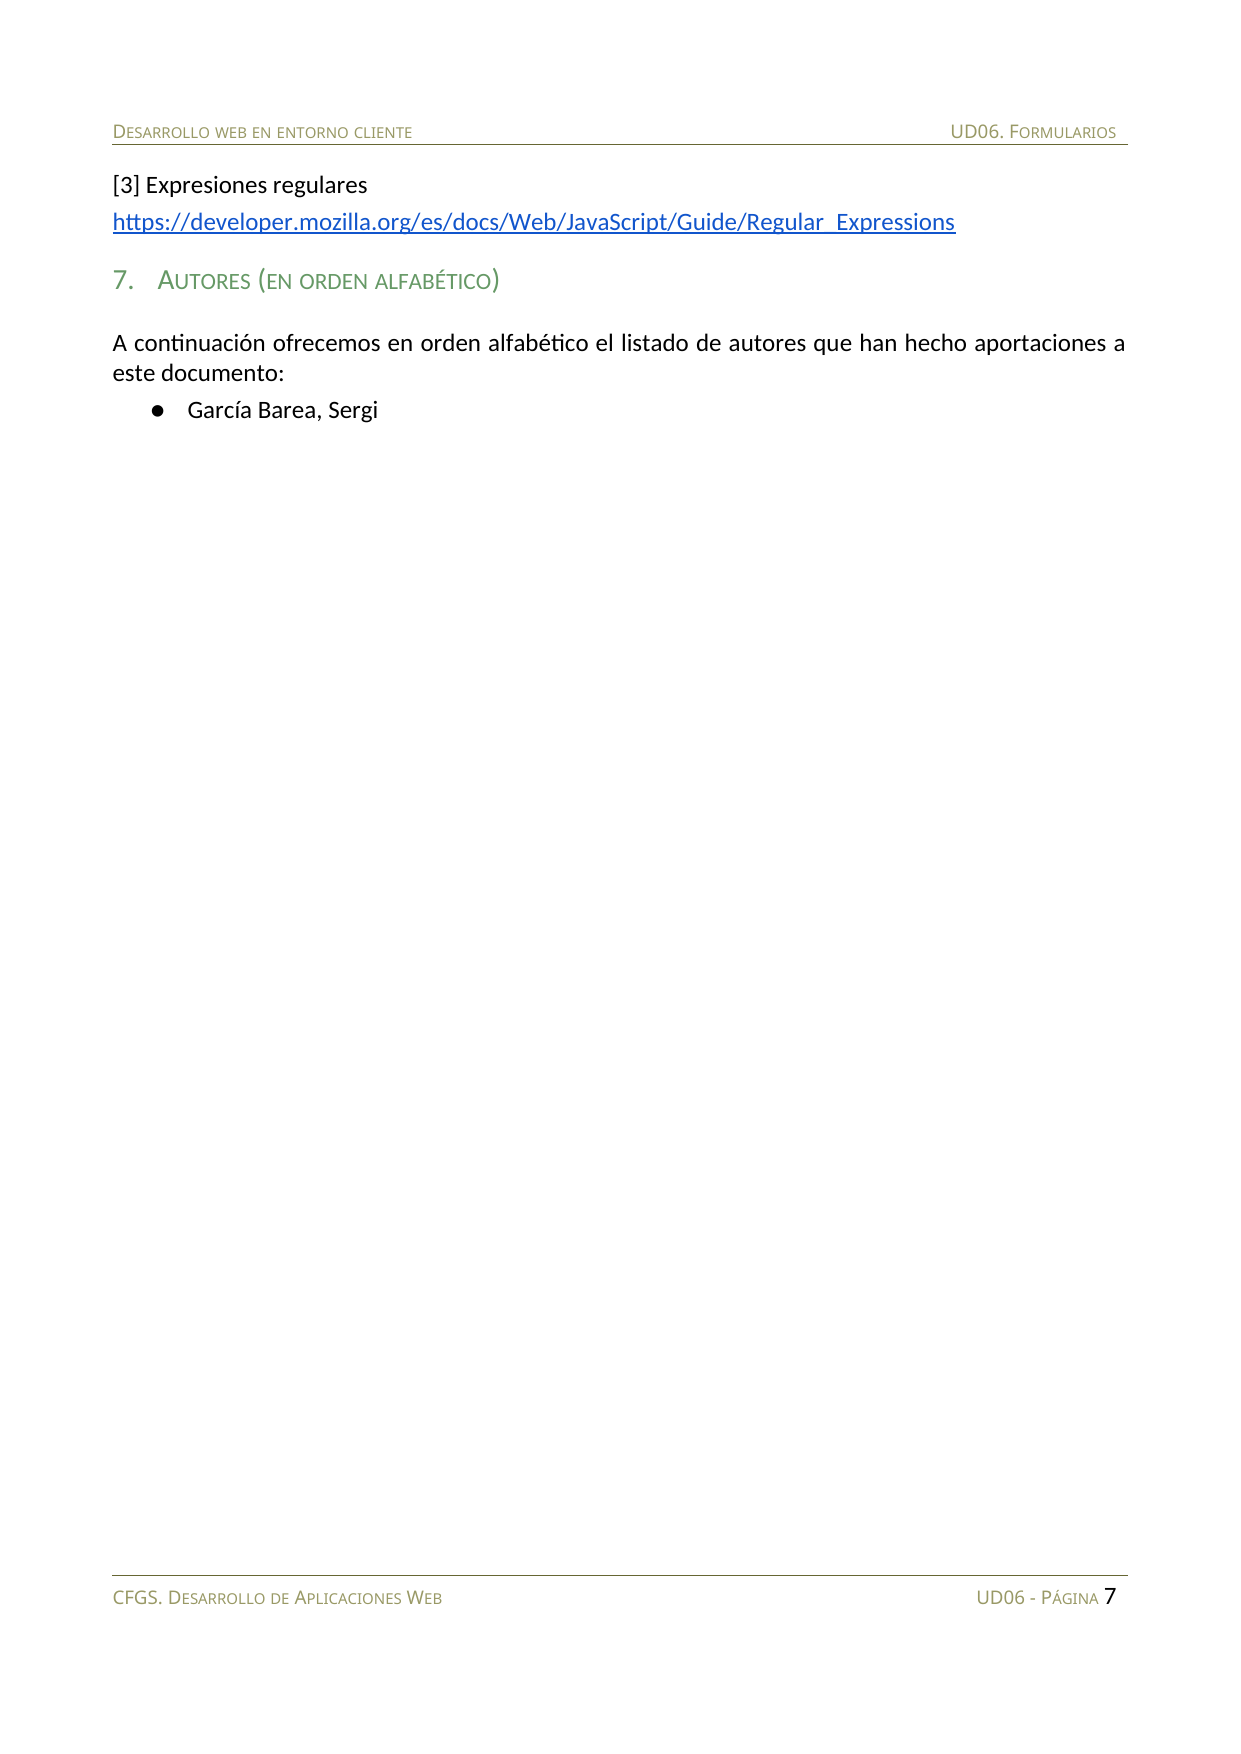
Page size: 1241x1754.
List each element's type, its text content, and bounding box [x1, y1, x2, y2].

text [3] Expresiones regulares [112, 169, 1128, 199]
text https://developer.mozilla.org/es/docs/Web/JavaScript/Guide/Regular_Expressions [112, 206, 1128, 237]
subtitle Autores (en orden alfabético) [112, 261, 1128, 297]
list García Barea, Sergi [150, 394, 1128, 425]
text A continuación ofrecemos en orden alfabético el listado de autores que han hecho aportaciones a este documento: [112, 327, 1128, 388]
